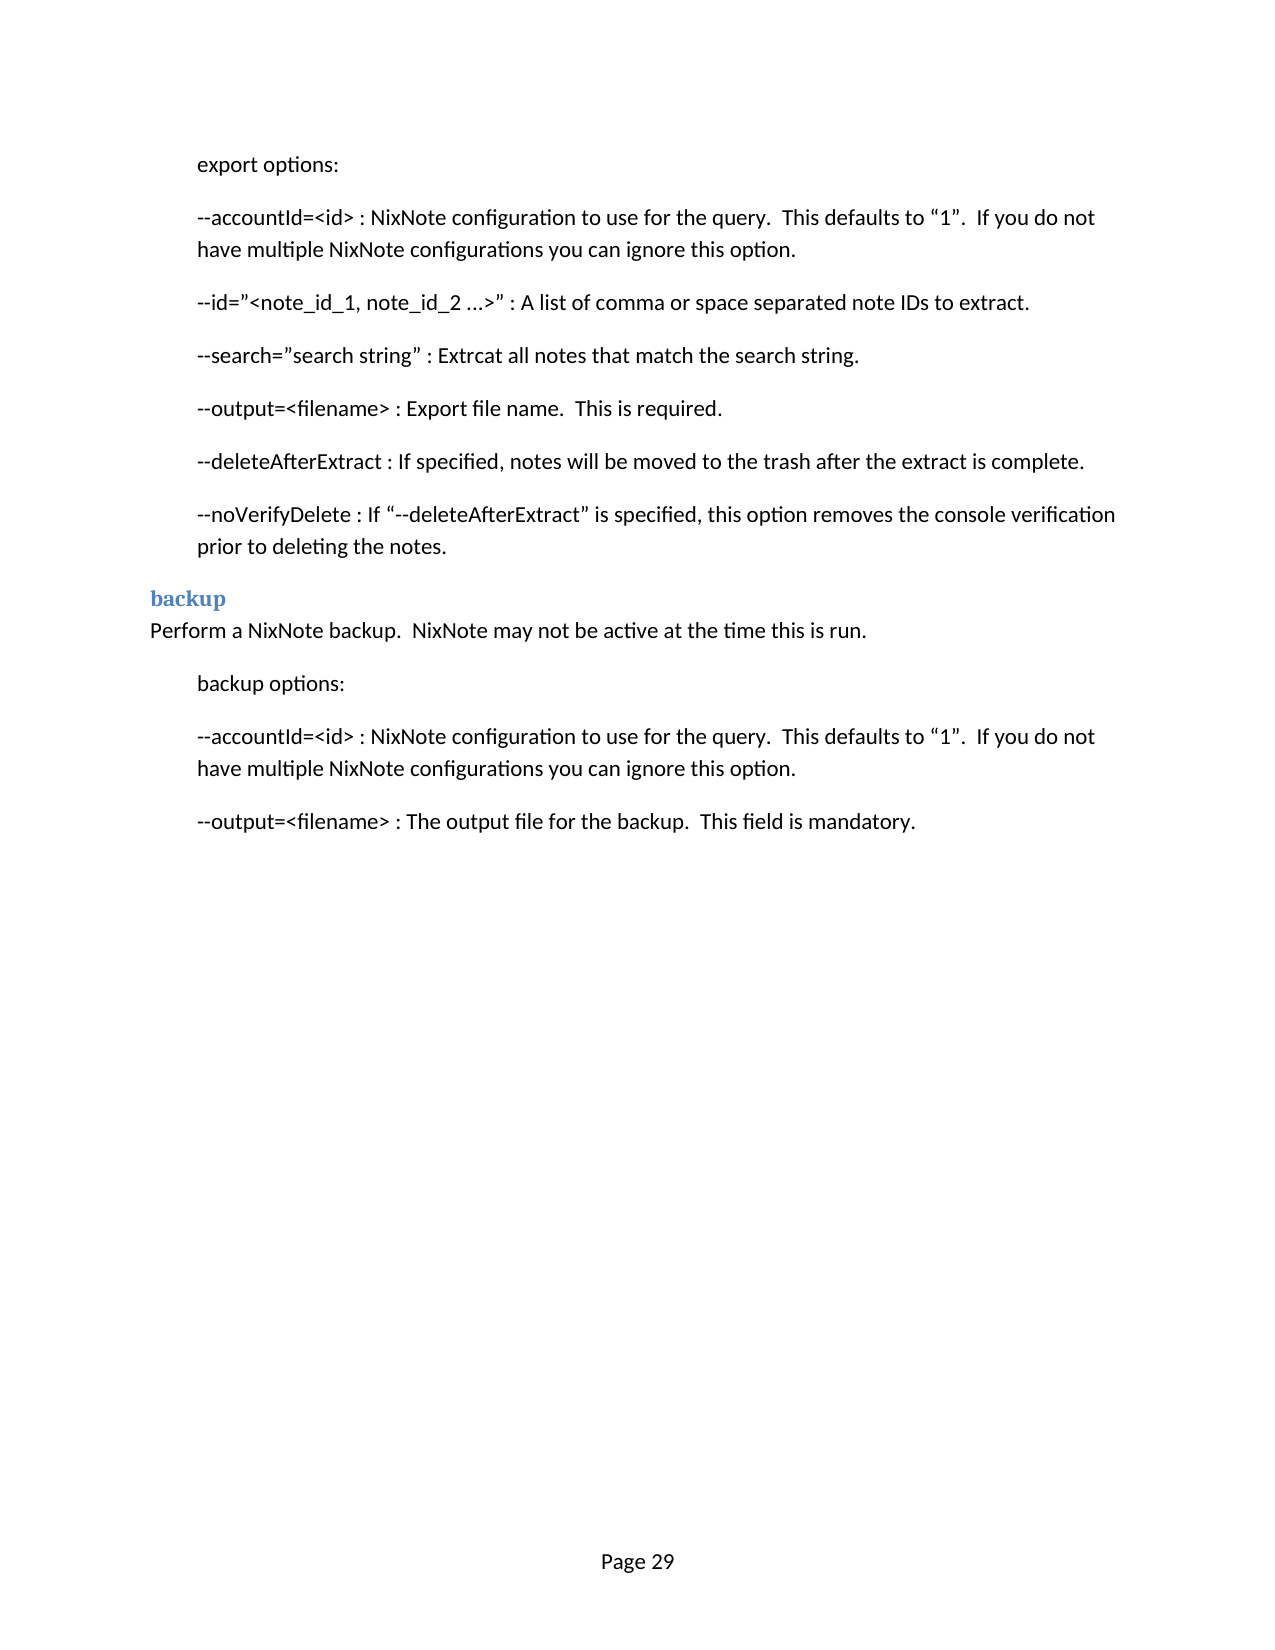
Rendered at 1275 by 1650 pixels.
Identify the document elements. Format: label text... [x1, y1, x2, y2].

text backup options: [197, 669, 1125, 697]
text --accountId=<id> : NixNote configuration to use for the query. This defaults to “1”. If you do not have multiple NixNote configurations you can ignore this option. [197, 203, 1125, 263]
text --search=”search string” : Extrcat all notes that match the search string. [197, 341, 1125, 369]
text --noVerifyDelete : If “--deleteAfterExtract” is specified, this option removes the console verification prior to deleting the notes. [197, 500, 1125, 561]
text Perform a NixNote backup. NixNote may not be active at the time this is run. [150, 616, 1125, 644]
subtitle backup [150, 586, 1125, 612]
text --output=<filename> : Export file name. This is required. [197, 394, 1125, 422]
text --id=”<note_id_1, note_id_2 ...>” : A list of comma or space separated note IDs to extract. [197, 288, 1125, 316]
text --output=<filename> : The output file for the backup. This field is mandatory. [197, 807, 1125, 835]
text --deleteAfterExtract : If specified, notes will be moved to the trash after the extract is complete. [197, 447, 1125, 475]
text --accountId=<id> : NixNote configuration to use for the query. This defaults to “1”. If you do not have multiple NixNote configurations you can ignore this option. [197, 722, 1125, 782]
text export options: [197, 150, 1125, 178]
